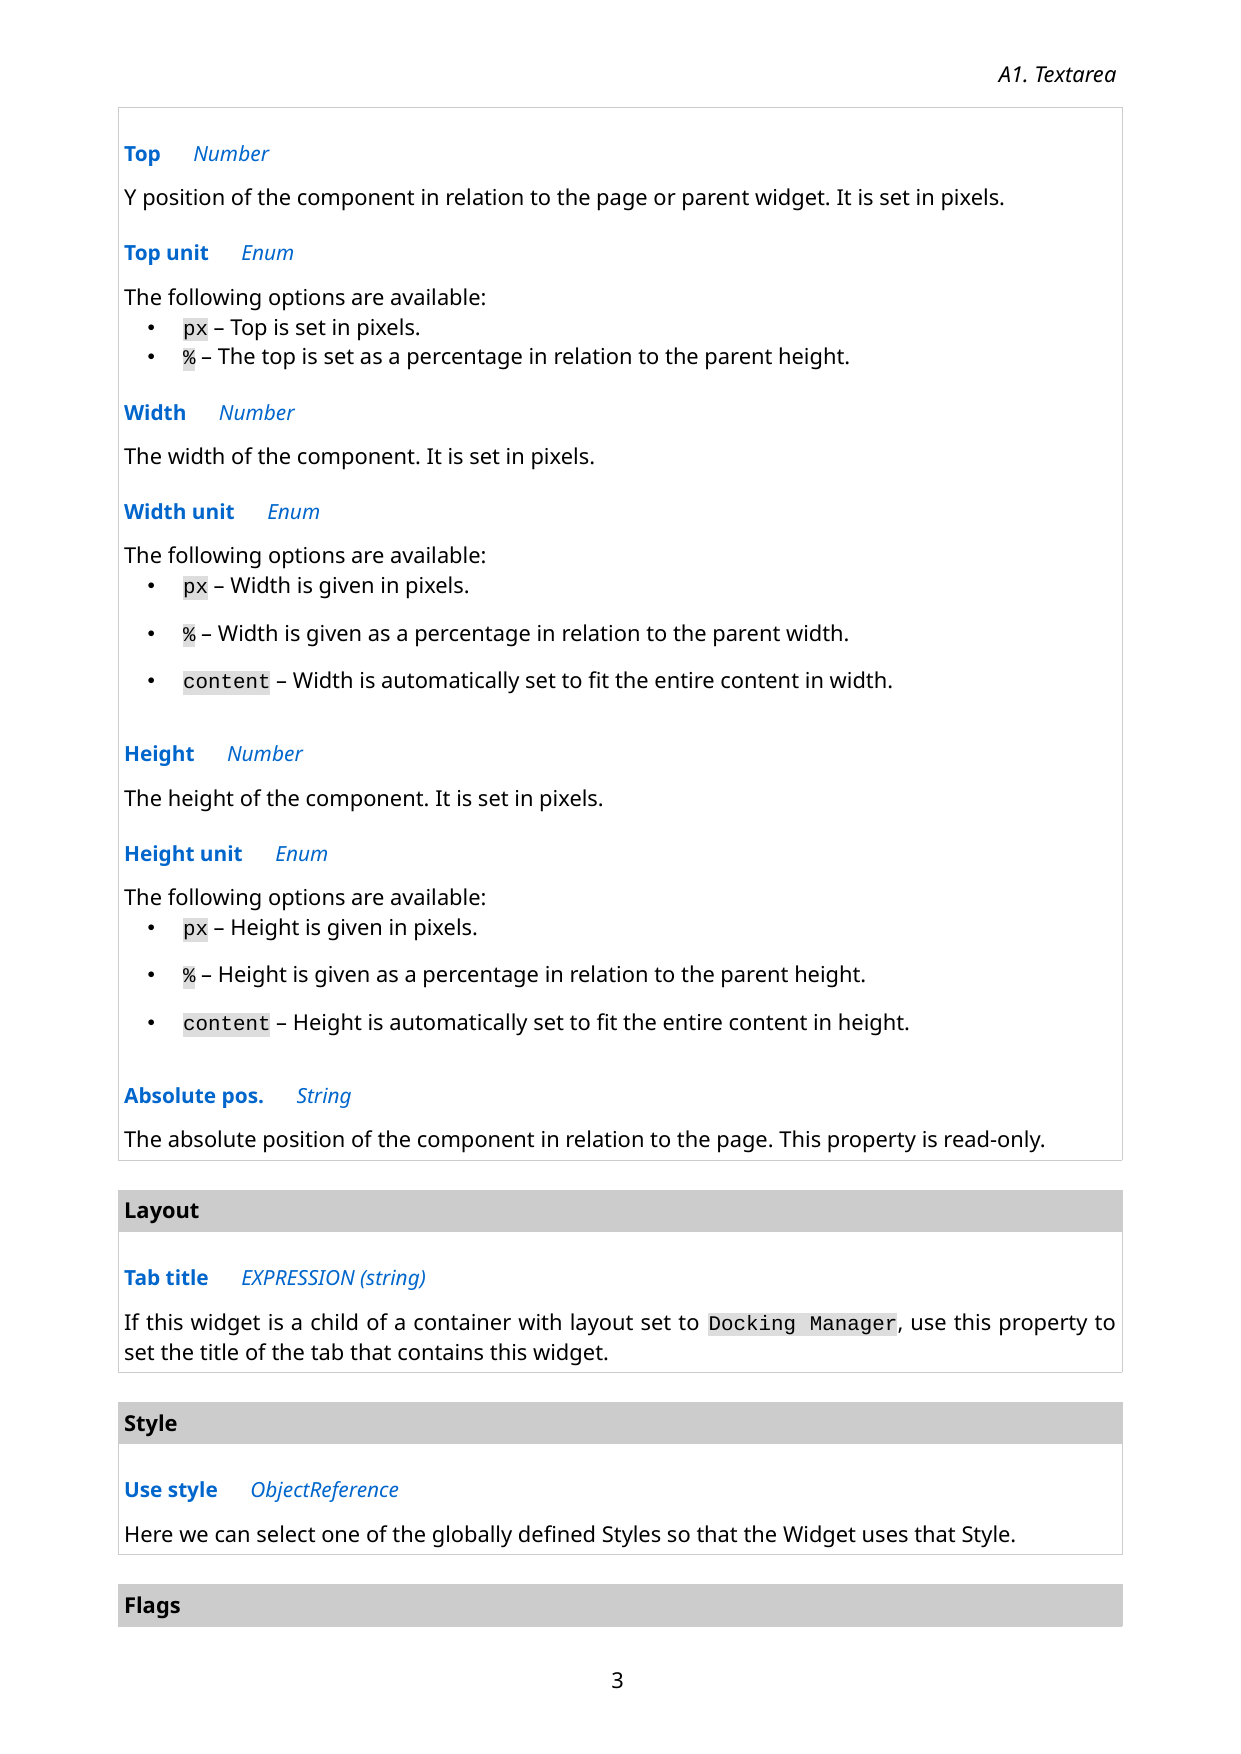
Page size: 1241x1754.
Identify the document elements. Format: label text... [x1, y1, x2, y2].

table_cell Use style ObjectReference Here we can select one of the globally defined Styles so that the Widget uses that Style. [119, 1444, 1122, 1554]
table_header Layout [119, 1191, 1122, 1231]
table_header Flags [119, 1585, 1122, 1626]
table_header Style [119, 1403, 1122, 1443]
table_cell Tab title EXPRESSION (string) If this widget is a child of a container with layout set to Docking Manager, use this property to set the title of the tab that contains this widget. [119, 1232, 1122, 1372]
table_cell Top Number Y position of the component in relation to the page or parent widget. It is set in pixels. Top unit Enum The following options are available: px – Top is set in pixels. % – The top is set as a percentage in relation to the parent height. Width Number The width of the component. It is set in pixels. Width unit Enum The following options are available: px – Width is given in pixels. % – Width is given as a percentage in relation to the parent width. content – Width is automatically set to fit the entire content in width. Height Number The height of the component. It is set in pixels. Height unit Enum The following options are available: px – Height is given in pixels. % – Height is given as a percentage in relation to the parent height. content – Height is automatically set to fit the entire content in height. Absolute pos. String The absolute position of the component in relation to the page. This property is read-only. [119, 108, 1122, 1160]
